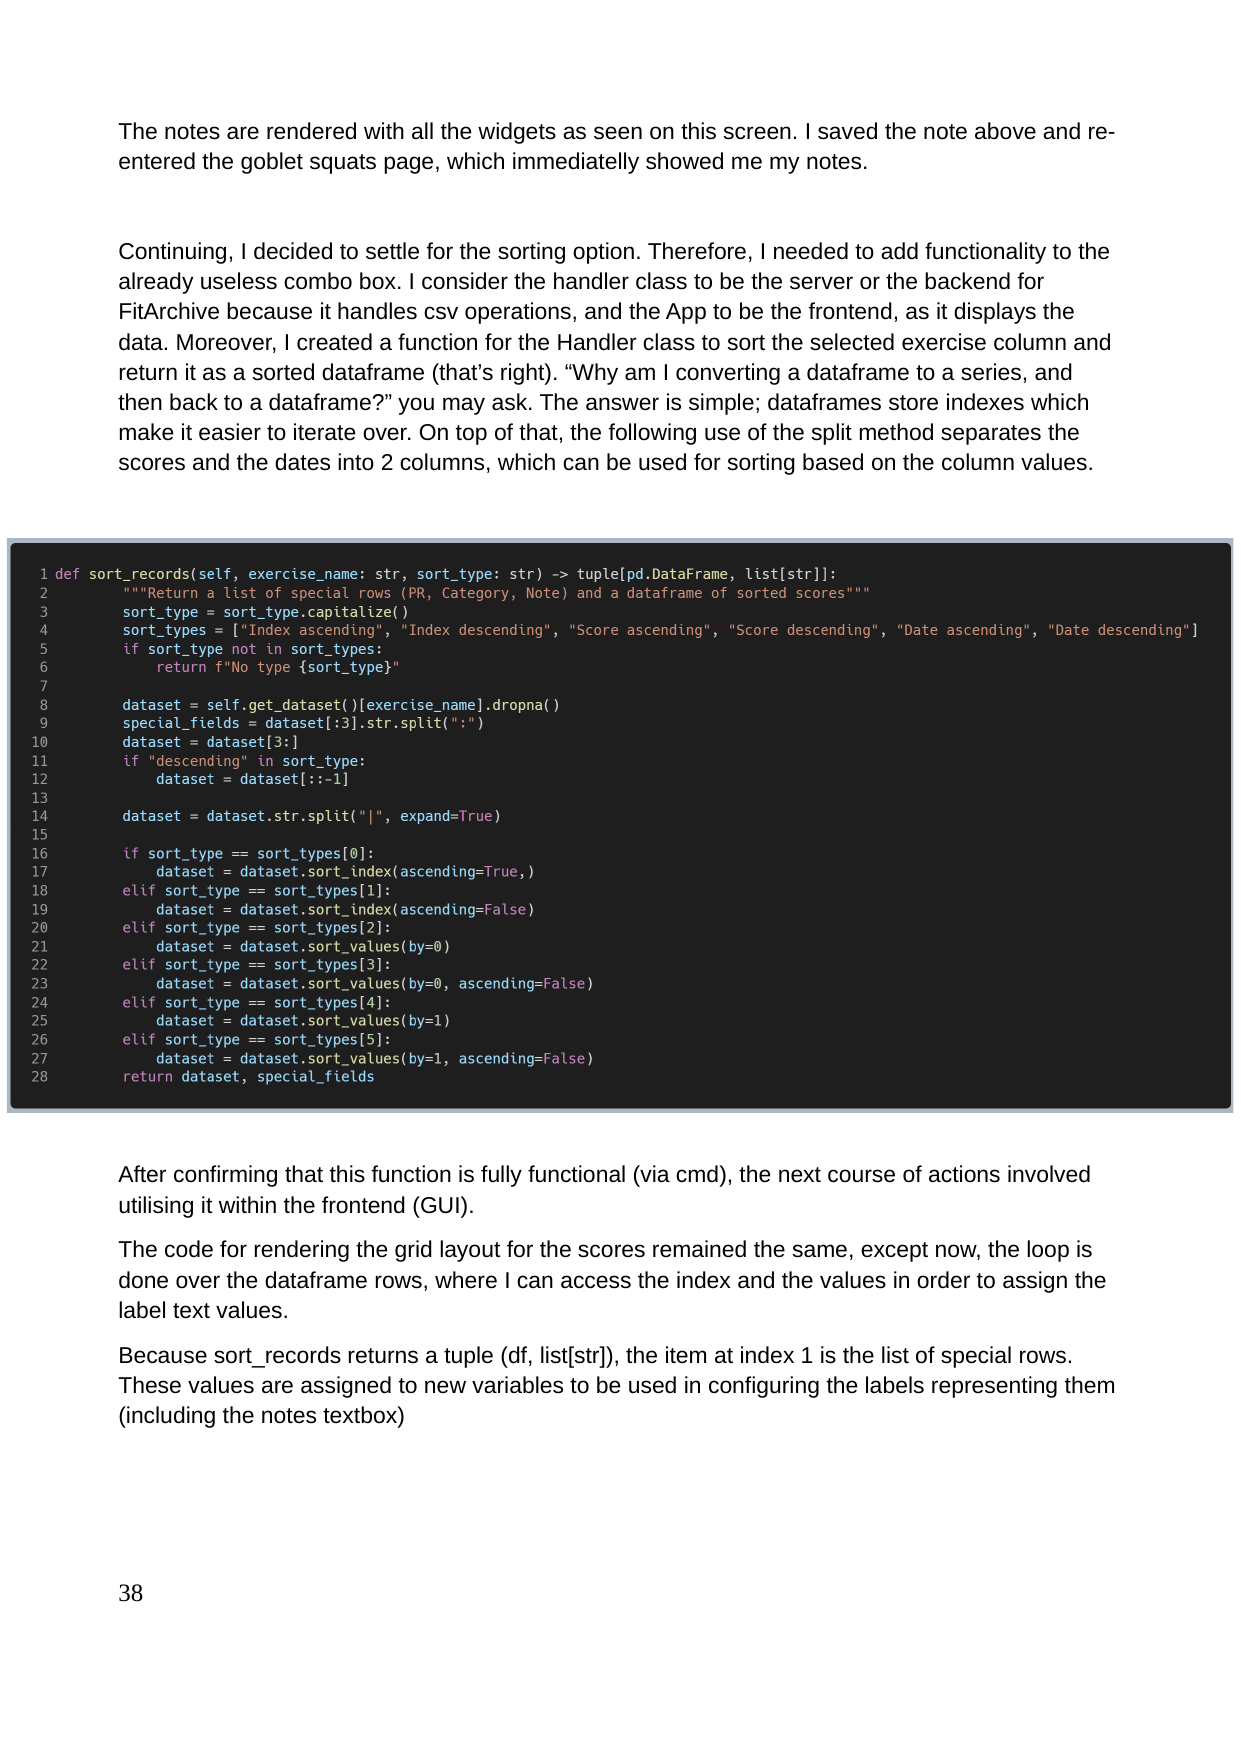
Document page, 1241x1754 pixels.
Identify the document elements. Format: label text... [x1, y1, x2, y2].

text The notes are rendered with all the widgets as seen on this screen. I saved the note above and re-entered the goblet squats page, which immediatelly showed me my notes. [118, 118, 1122, 175]
text After confirming that this function is fully functional (via cmd), the next course of actions involved utilising it within the frontend (GUI). [118, 1161, 1122, 1218]
text Continuing, I decided to settle for the sorting option. Therefore, I needed to add functionality to the already useless combo box. I consider the handler class to be the server or the backend for FitArchive because it handles csv operations, and the App to be the frontend, as it displays the data. Moreover, I created a function for the Handler class to sort the selected exercise column and return it as a sorted dataframe (that’s right). “Why am I converting a dataframe to a series, and then back to a dataframe?” you may ask. The answer is simple; dataframes store indexes which make it easier to iterate over. On top of that, the following use of the split method separates the scores and the dates into 2 columns, which can be used for sorting based on the column values. [118, 238, 1122, 476]
picture [6, 538, 1234, 1113]
text The code for rendering the grid layout for the scores remained the same, except now, the loop is done over the dataframe rows, where I can access the index and the values in order to assign the label text values. [118, 1236, 1122, 1323]
text Because sort_records returns a tuple (df, list[str]), the item at index 1 is the list of special rows. These values are assigned to new variables to be used in configuring the labels representing them (including the notes textbox) [118, 1342, 1122, 1428]
